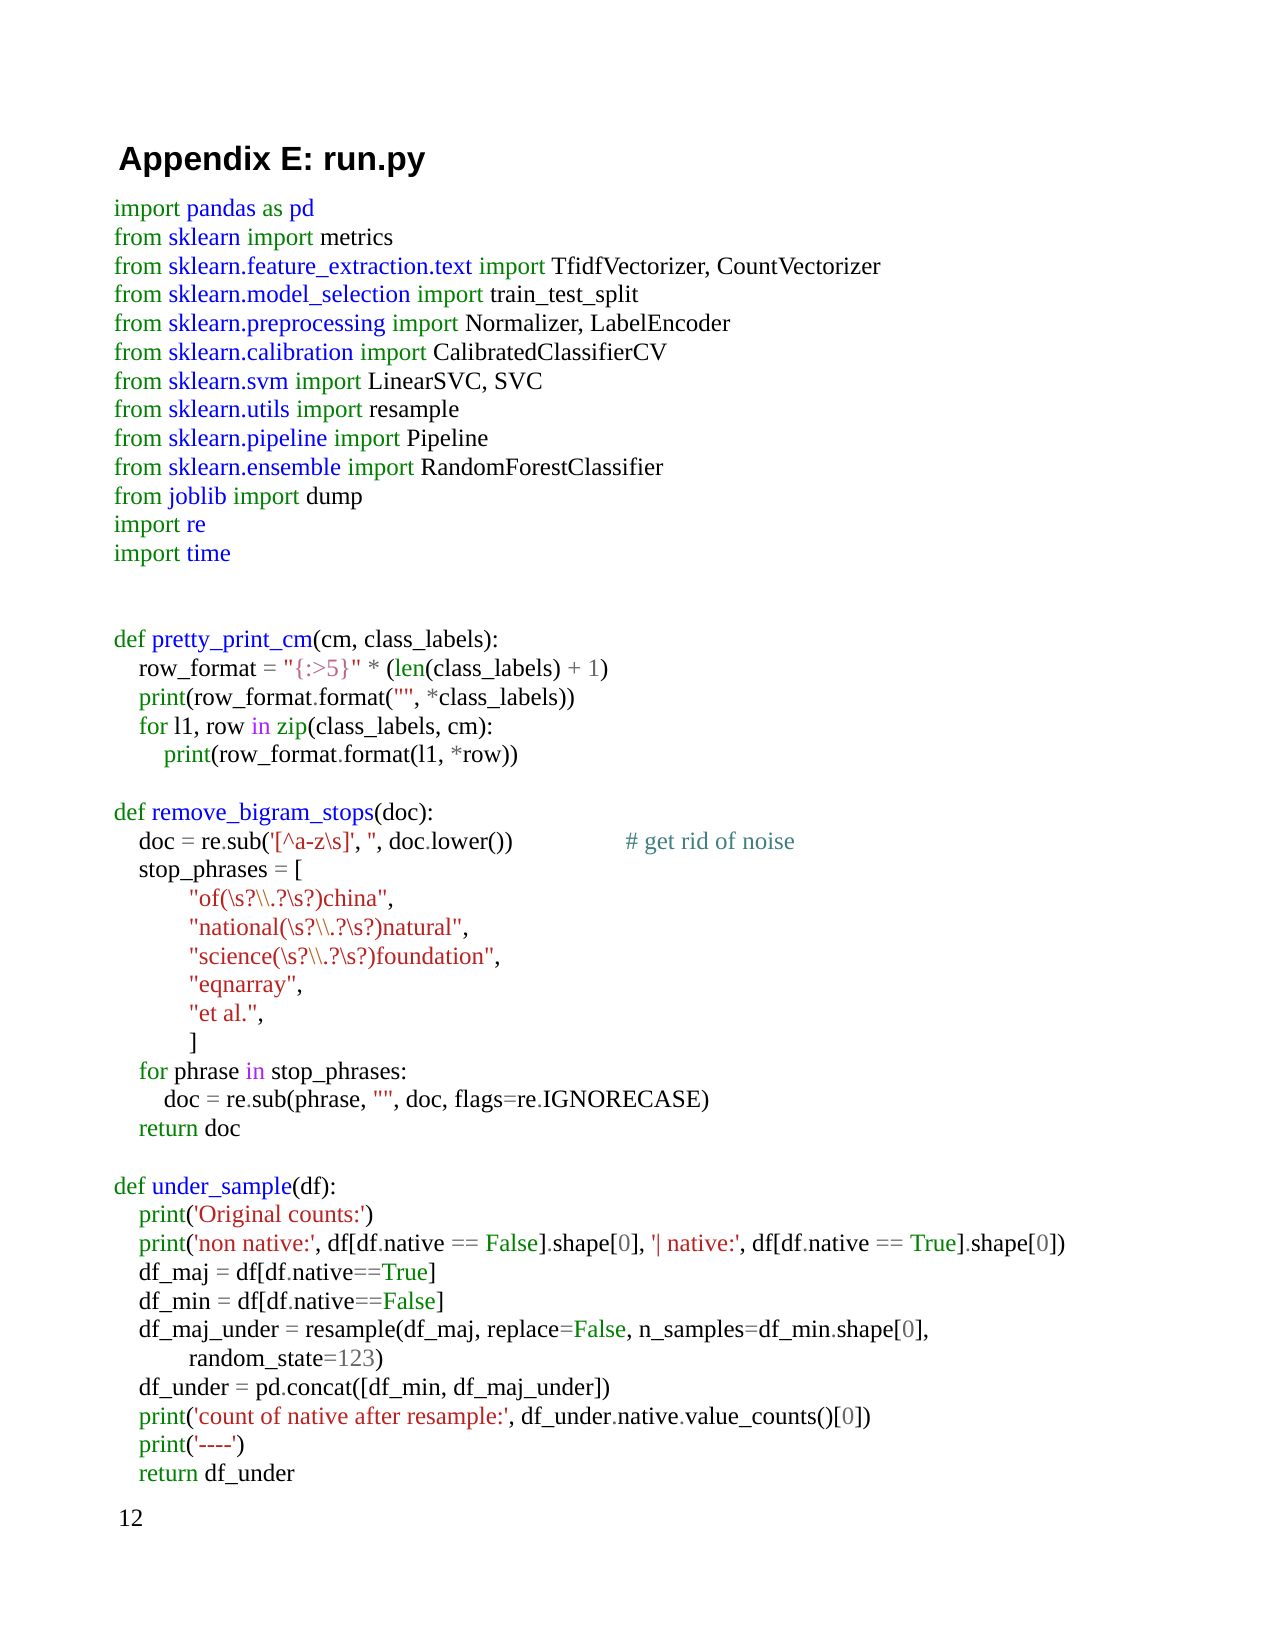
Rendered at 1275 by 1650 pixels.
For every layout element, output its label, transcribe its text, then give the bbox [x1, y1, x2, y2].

subtitle Appendix E: run.py [118, 139, 1157, 178]
